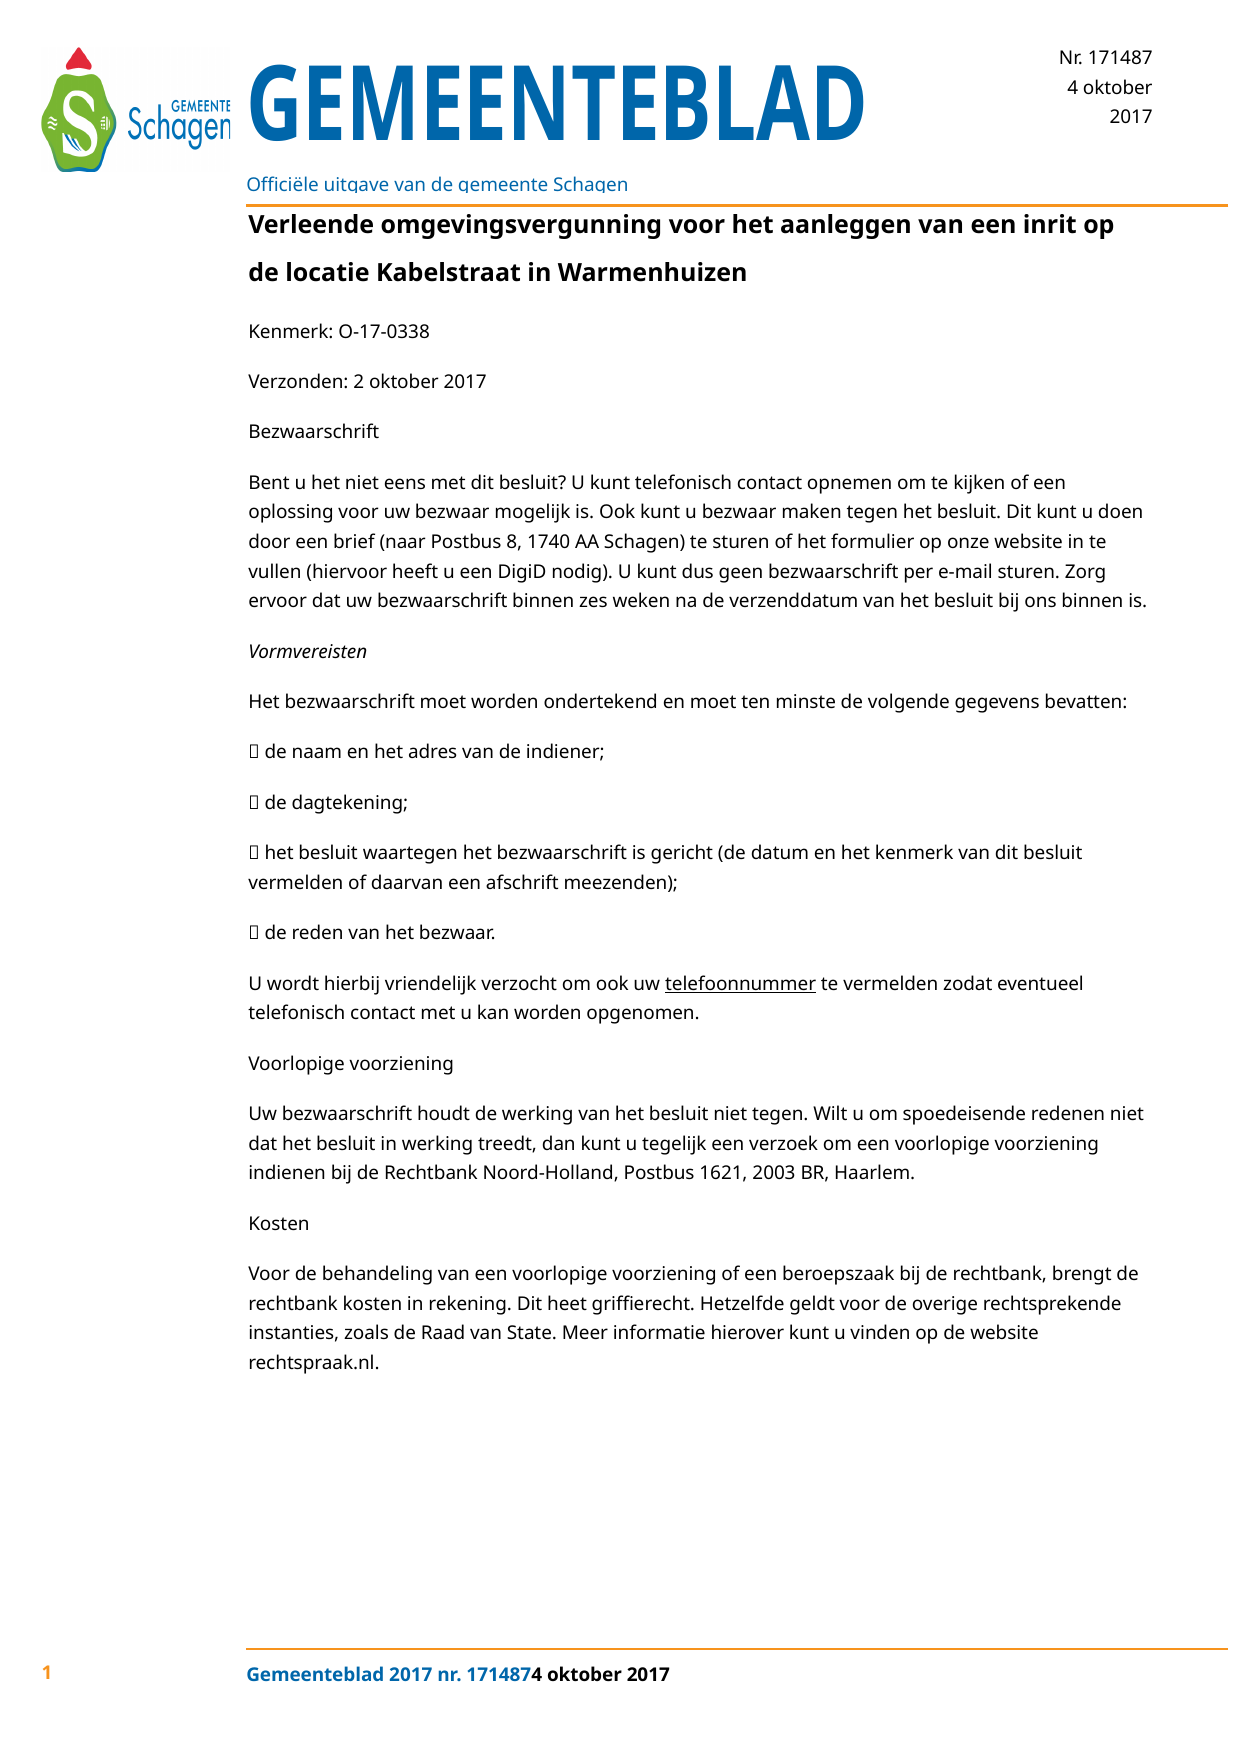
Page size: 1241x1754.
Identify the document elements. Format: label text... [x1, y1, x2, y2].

text  de naam en het adres van de indiener; [248, 739, 1152, 764]
text  het besluit waartegen het bezwaarschrift is gericht (de datum en het kenmerk van dit besluit vermelden of daarvan een afschrift meezenden); [248, 839, 1152, 895]
text Vormvereisten [248, 638, 1152, 664]
text Verzonden: 2 oktober 2017 [248, 368, 1152, 394]
text Het bezwaarschrift moet worden ondertekend en moet ten minste de volgende gegevens bevatten: [248, 688, 1152, 714]
text Voor de behandeling van een voorlopige voorziening of een beroepszaak bij de rechtbank, brengt de rechtbank kosten in rekening. Dit heet griffierecht. Hetzelfde geldt voor de overige rechtsprekende instanties, zoals de Raad van State. Meer informatie hierover kunt u vinden op de website rechtspraak.nl. [248, 1260, 1152, 1375]
text Bezwaarschrift [248, 419, 1152, 444]
text Kosten [248, 1210, 1152, 1236]
text Bent u het niet eens met dit besluit? U kunt telefonisch contact opnemen om te kijken of een oplossing voor uw bezwaar mogelijk is. Ook kunt u bezwaar maken tegen het besluit. Dit kunt u doen door een brief (naar Postbus 8, 1740 AA Schagen) te sturen of het formulier op onze website in te vullen (hiervoor heeft u een DigiD nodig). U kunt dus geen bezwaarschrift per e-mail sturen. Zorg ervoor dat uw bezwaarschrift binnen zes weken na de verzenddatum van het besluit bij ons binnen is. [248, 469, 1152, 613]
text Voorlopige voorziening [248, 1050, 1152, 1076]
text  de reden van het bezwaar. [248, 919, 1152, 945]
text Verleende omgevingsvergunning voor het aanleggen van een inrit op de locatie Kabelstraat in Warmenhuizen [248, 207, 1152, 288]
text Uw bezwaarschrift houdt de werking van het besluit niet tegen. Wilt u om spoedeisende redenen niet dat het besluit in werking treedt, dan kunt u tegelijk een verzoek om een voorlopige voorziening indienen bij de Rechtbank Noord-Holland, Postbus 1621, 2003 BR, Haarlem. [248, 1100, 1152, 1185]
text Kenmerk: O-17-0338 [248, 318, 1152, 344]
picture [41, 47, 231, 172]
text U wordt hierbij vriendelijk verzocht om ook uw telefoonnummer te vermelden zodat eventueel telefonisch contact met u kan worden opgenomen. [248, 970, 1152, 1025]
text  de dagtekening; [248, 789, 1152, 815]
